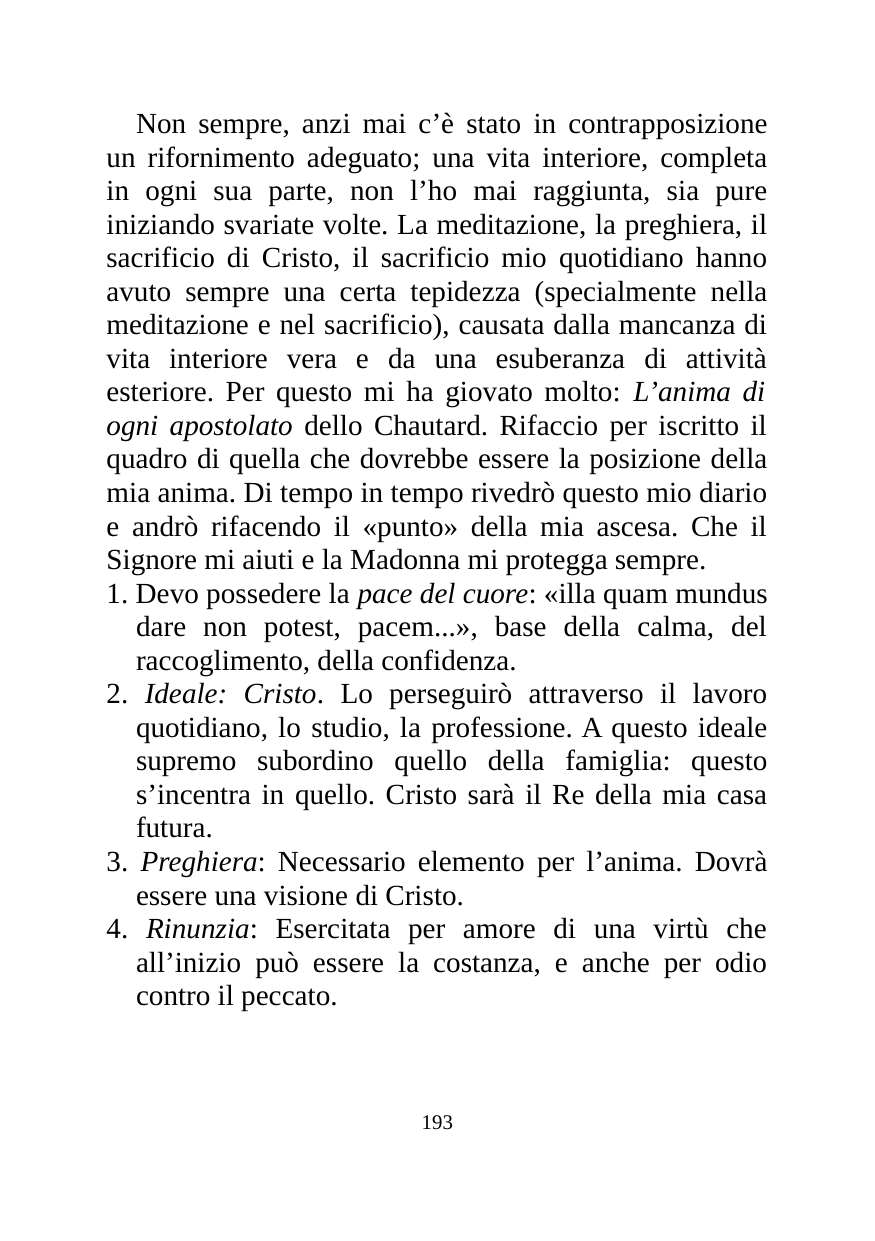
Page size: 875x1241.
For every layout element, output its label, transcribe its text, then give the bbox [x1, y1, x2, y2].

text Non sempre, anzi mai c’è stato in contrapposizione un rifornimento adeguato; una vita interiore, completa in ogni sua parte, non l’ho mai raggiunta, sia pure iniziando svariate volte. La meditazione, la preghiera, il sacrificio di Cristo, il sacrificio mio quotidiano hanno avuto sempre una certa tepidezza (specialmente nella meditazione e nel sacrificio), causata dalla mancanza di vita interiore vera e da una esuberanza di attività esteriore. Per questo mi ha giovato molto: L’anima di ogni apostolato dello Chautard. Rifaccio per iscritto il quadro di quella che dovrebbe essere la posizione della mia anima. Di tempo in tempo rivedrò questo mio diario e andrò rifacendo il «punto» della mia ascesa. Che il Signore mi aiuti e la Madonna mi protegga sempre. [106, 106, 768, 576]
text 2. Ideale: Cristo. Lo perseguirò attraverso il lavoro quotidiano, lo studio, la professione. A questo ideale supremo subordino quello della famiglia: questo s’incentra in quello. Cristo sarà il Re della mia casa futura. [106, 676, 768, 844]
text 1. Devo possedere la pace del cuore: «illa quam mundus dare non potest, pacem...», base della calma, del raccoglimento, della confidenza. [106, 576, 768, 676]
text 3. Preghiera: Necessario elemento per l’anima. Dovrà essere una visione di Cristo. [106, 844, 768, 911]
text 4. Rinunzia: Esercitata per amore di una virtù che all’inizio può essere la costanza, e anche per odio contro il peccato. [106, 911, 768, 1012]
